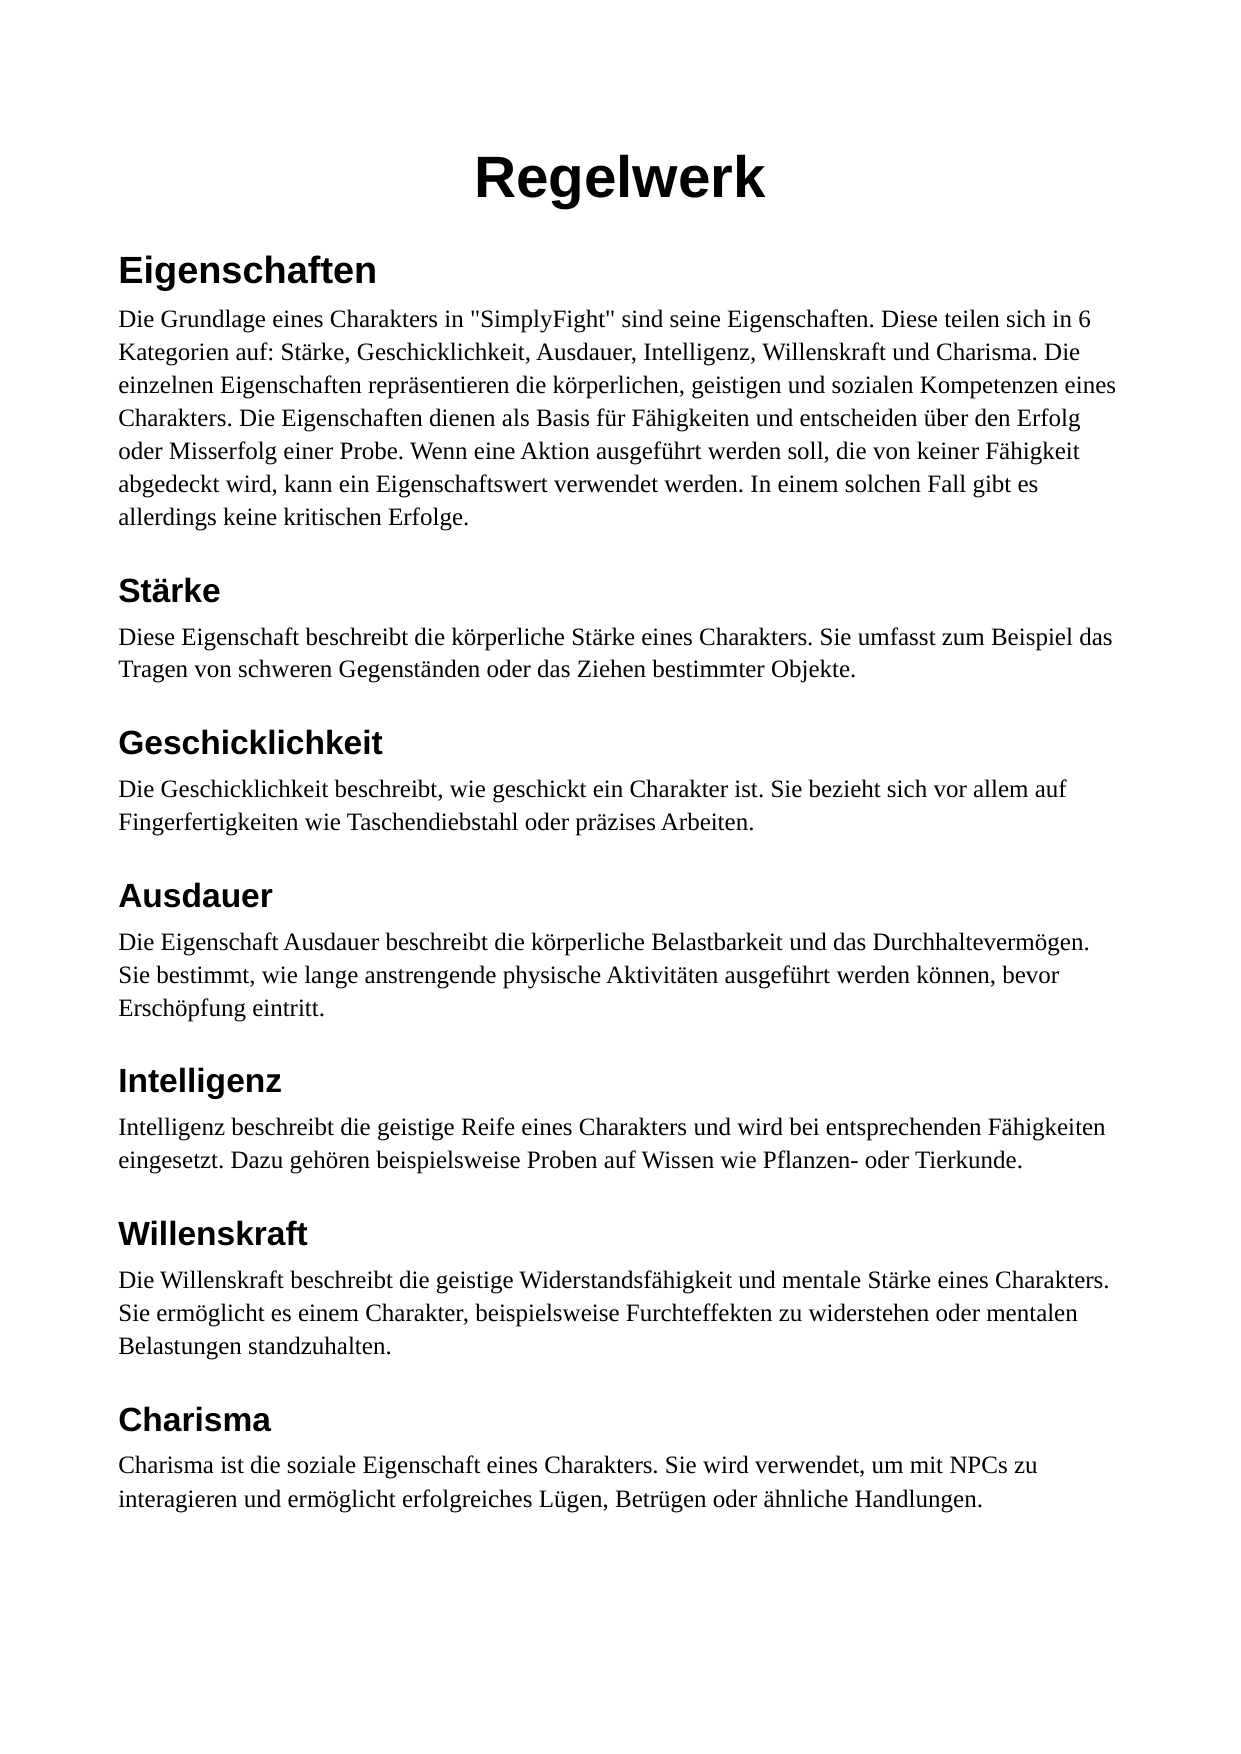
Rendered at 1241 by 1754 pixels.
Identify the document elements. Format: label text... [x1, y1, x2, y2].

subtitle Charisma [118, 1399, 1122, 1438]
subtitle Stärke [118, 570, 1122, 609]
text Die Grundlage eines Charakters in "SimplyFight" sind seine Eigenschaften. Diese teilen sich in 6 Kategorien auf: Stärke, Geschicklichkeit, Ausdauer, Intelligenz, Willenskraft und Charisma. Die einzelnen Eigenschaften repräsentieren die körperlichen, geistigen und sozialen Kompetenzen eines Charakters. Die Eigenschaften dienen als Basis für Fähigkeiten und entscheiden über den Erfolg oder Misserfolg einer Probe. Wenn eine Aktion ausgeführt werden soll, die von keiner Fähigkeit abgedeckt wird, kann ein Eigenschaftswert verwendet werden. In einem solchen Fall gibt es allerdings keine kritischen Erfolge. [118, 304, 1122, 531]
subtitle Ausdauer [118, 876, 1122, 914]
text Die Eigenschaft Ausdauer beschreibt die körperliche Belastbarkeit und das Durchhaltevermögen. Sie bestimmt, wie lange anstrengende physische Aktivitäten ausgeführt werden können, bevor Erschöpfung eintritt. [118, 927, 1122, 1022]
text Die Willenskraft beschreibt die geistige Widerstandsfähigkeit und mentale Stärke eines Charakters. Sie ermöglicht es einem Charakter, beispielsweise Furchteffekten zu widerstehen oder mentalen Belastungen standzuhalten. [118, 1265, 1122, 1360]
title Regelwerk [118, 143, 1122, 210]
text Diese Eigenschaft beschreibt die körperliche Stärke eines Charakters. Sie umfasst zum Beispiel das Tragen von schweren Gegenständen oder das Ziehen bestimmter Objekte. [118, 622, 1122, 683]
subtitle Eigenschaften [118, 248, 1122, 291]
text Intelligenz beschreibt die geistige Reife eines Charakters und wird bei entsprechenden Fähigkeiten eingesetzt. Dazu gehören beispielsweise Proben auf Wissen wie Pflanzen- oder Tierkunde. [118, 1112, 1122, 1174]
subtitle Willenskraft [118, 1214, 1122, 1252]
subtitle Intelligenz [118, 1061, 1122, 1100]
subtitle Geschicklichkeit [118, 723, 1122, 762]
text Die Geschicklichkeit beschreibt, wie geschickt ein Charakter ist. Sie bezieht sich vor allem auf Fingerfertigkeiten wie Taschendiebstahl oder präzises Arbeiten. [118, 774, 1122, 836]
text Charisma ist die soziale Eigenschaft eines Charakters. Sie wird verwendet, um mit NPCs zu interagieren und ermöglicht erfolgreiches Lügen, Betrügen oder ähnliche Handlungen. [118, 1451, 1122, 1512]
